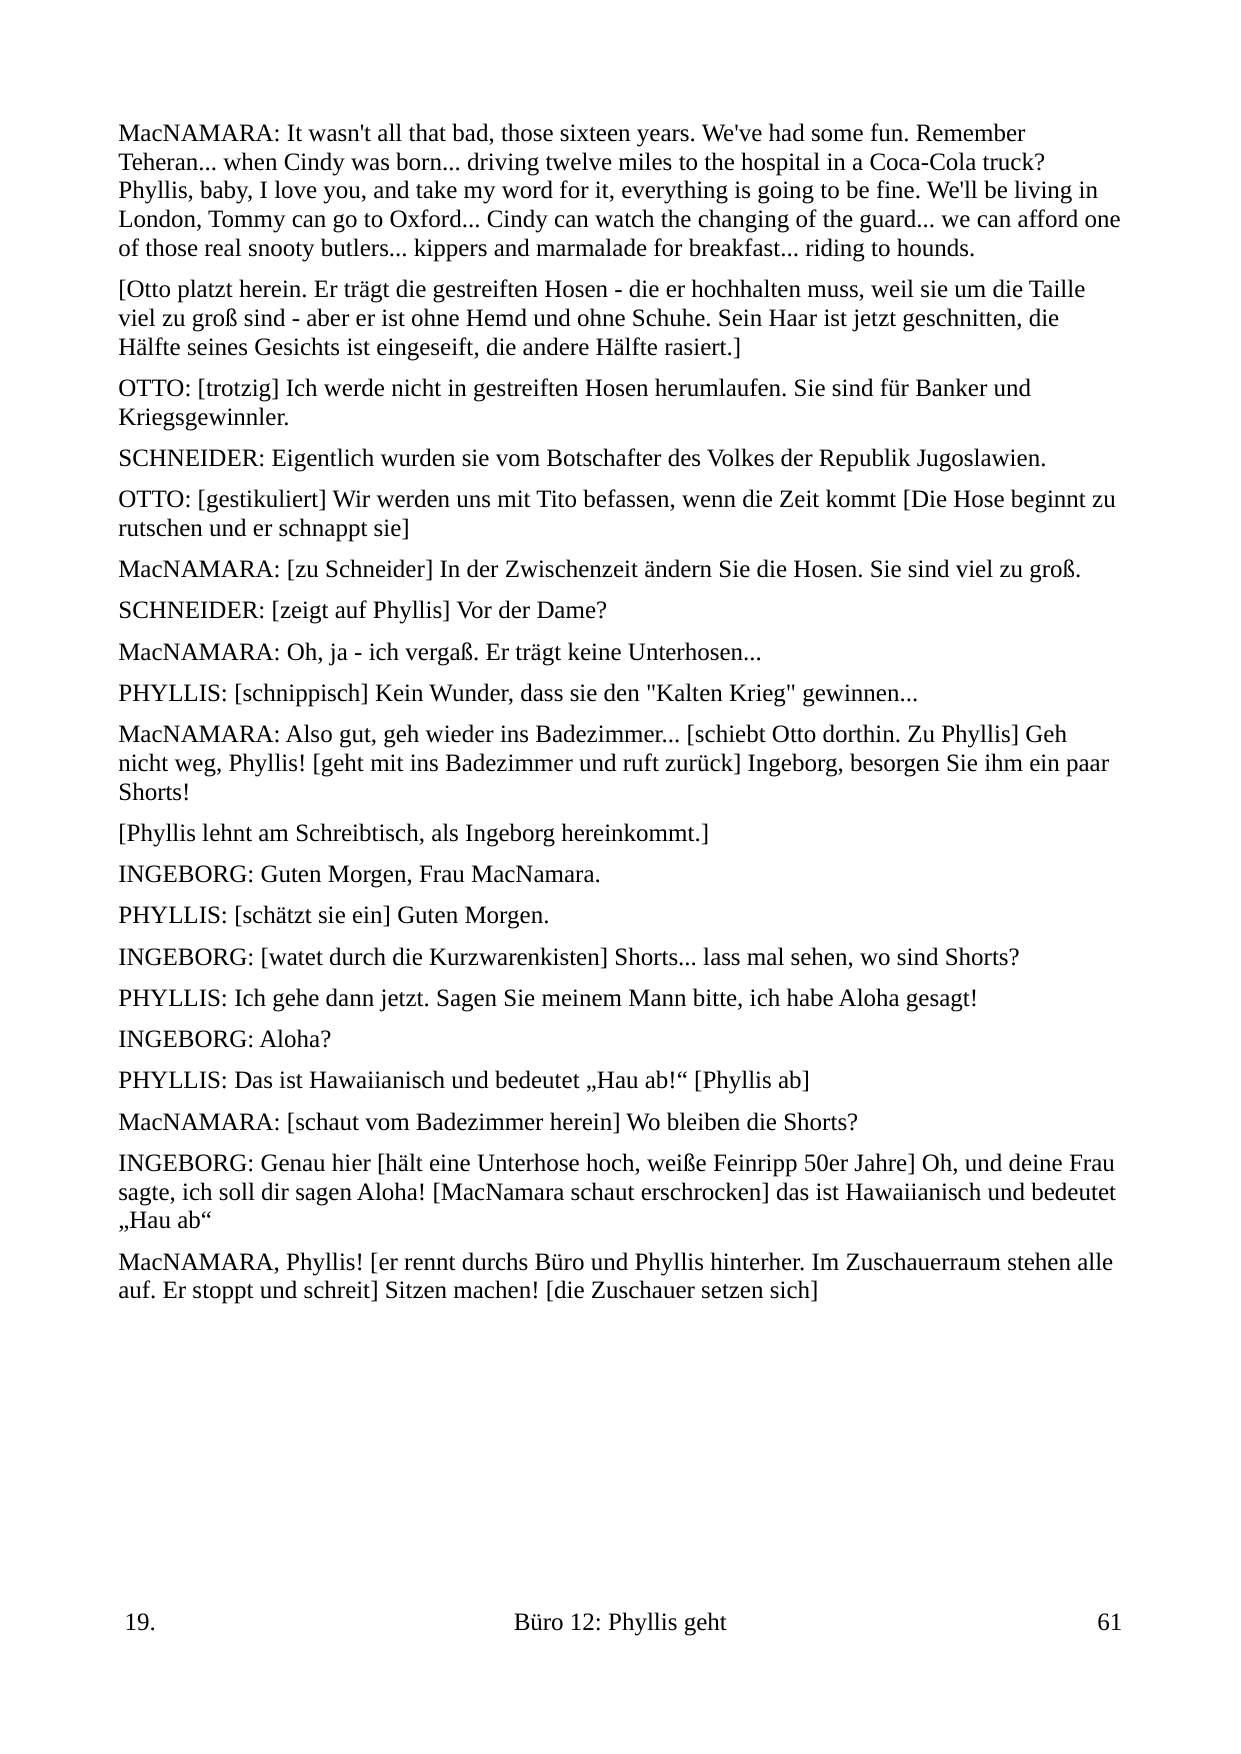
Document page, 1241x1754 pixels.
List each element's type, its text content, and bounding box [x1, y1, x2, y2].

text OTTO: [trotzig] Ich werde nicht in gestreiften Hosen herumlaufen. Sie sind für Banker und Kriegsgewinnler. [118, 373, 1122, 431]
text PHYLLIS: Das ist Hawaiianisch und bedeutet „Hau ab!“ [Phyllis ab] [118, 1066, 1122, 1094]
text PHYLLIS: Ich gehe dann jetzt. Sagen Sie meinem Mann bitte, ich habe Aloha gesagt! [118, 983, 1122, 1012]
text INGEBORG: Aloha? [118, 1024, 1122, 1053]
text PHYLLIS: [schnippisch] Kein Wunder, dass sie den "Kalten Krieg" gewinnen... [118, 678, 1122, 707]
text SCHNEIDER: [zeigt auf Phyllis] Vor der Dame? [118, 596, 1122, 624]
text [Otto platzt herein. Er trägt die gestreiften Hosen - die er hochhalten muss, weil sie um die Taille viel zu groß sind - aber er ist ohne Hemd und ohne Schuhe. Sein Haar ist jetzt geschnitten, die Hälfte seines Gesichts ist eingeseift, die andere Hälfte rasiert.] [118, 274, 1122, 361]
text INGEBORG: Guten Morgen, Frau MacNamara. [118, 859, 1122, 888]
text [Phyllis lehnt am Schreibtisch, als Ingeborg hereinkommt.] [118, 818, 1122, 847]
text MacNAMARA: Oh, ja - ich vergaß. Er trägt keine Unterhosen... [118, 637, 1122, 666]
text INGEBORG: Genau hier [hält eine Unterhose hoch, weiße Feinripp 50er Jahre] Oh, und deine Frau sagte, ich soll dir sagen Aloha! [MacNamara schaut erschrocken] das ist Hawaiianisch und bedeutet „Hau ab“ [118, 1148, 1122, 1234]
text MacNAMARA: [zu Schneider] In der Zwischenzeit ändern Sie die Hosen. Sie sind viel zu groß. [118, 554, 1122, 583]
text MacNAMARA: [schaut vom Badezimmer herein] Wo bleiben die Shorts? [118, 1107, 1122, 1136]
text INGEBORG: [watet durch die Kurzwarenkisten] Shorts... lass mal sehen, wo sind Shorts? [118, 942, 1122, 971]
text PHYLLIS: [schätzt sie ein] Guten Morgen. [118, 901, 1122, 929]
text MacNAMARA: It wasn't all that bad, those sixteen years. We've had some fun. Remember Teheran... when Cindy was born... driving twelve miles to the hospital in a Coca-Cola truck? Phyllis, baby, I love you, and take my word for it, everything is going to be fine. We'll be living in London, Tommy can go to Oxford... Cindy can watch the changing of the guard... we can afford one of those real snooty butlers... kippers and marmalade for breakfast... riding to hounds. [118, 118, 1122, 262]
text MacNAMARA, Phyllis! [er rennt durchs Büro und Phyllis hinterher. Im Zuschauerraum stehen alle auf. Er stoppt und schreit] Sitzen machen! [die Zuschauer setzen sich] [118, 1247, 1122, 1304]
text OTTO: [gestikuliert] Wir werden uns mit Tito befassen, wenn die Zeit kommt [Die Hose beginnt zu rutschen und er schnappt sie] [118, 484, 1122, 542]
text SCHNEIDER: Eigentlich wurden sie vom Botschafter des Volkes der Republik Jugoslawien. [118, 443, 1122, 472]
text MacNAMARA: Also gut, geh wieder ins Badezimmer... [schiebt Otto dorthin. Zu Phyllis] Geh nicht weg, Phyllis! [geht mit ins Badezimmer und ruft zurück] Ingeborg, besorgen Sie ihm ein paar Shorts! [118, 719, 1122, 806]
